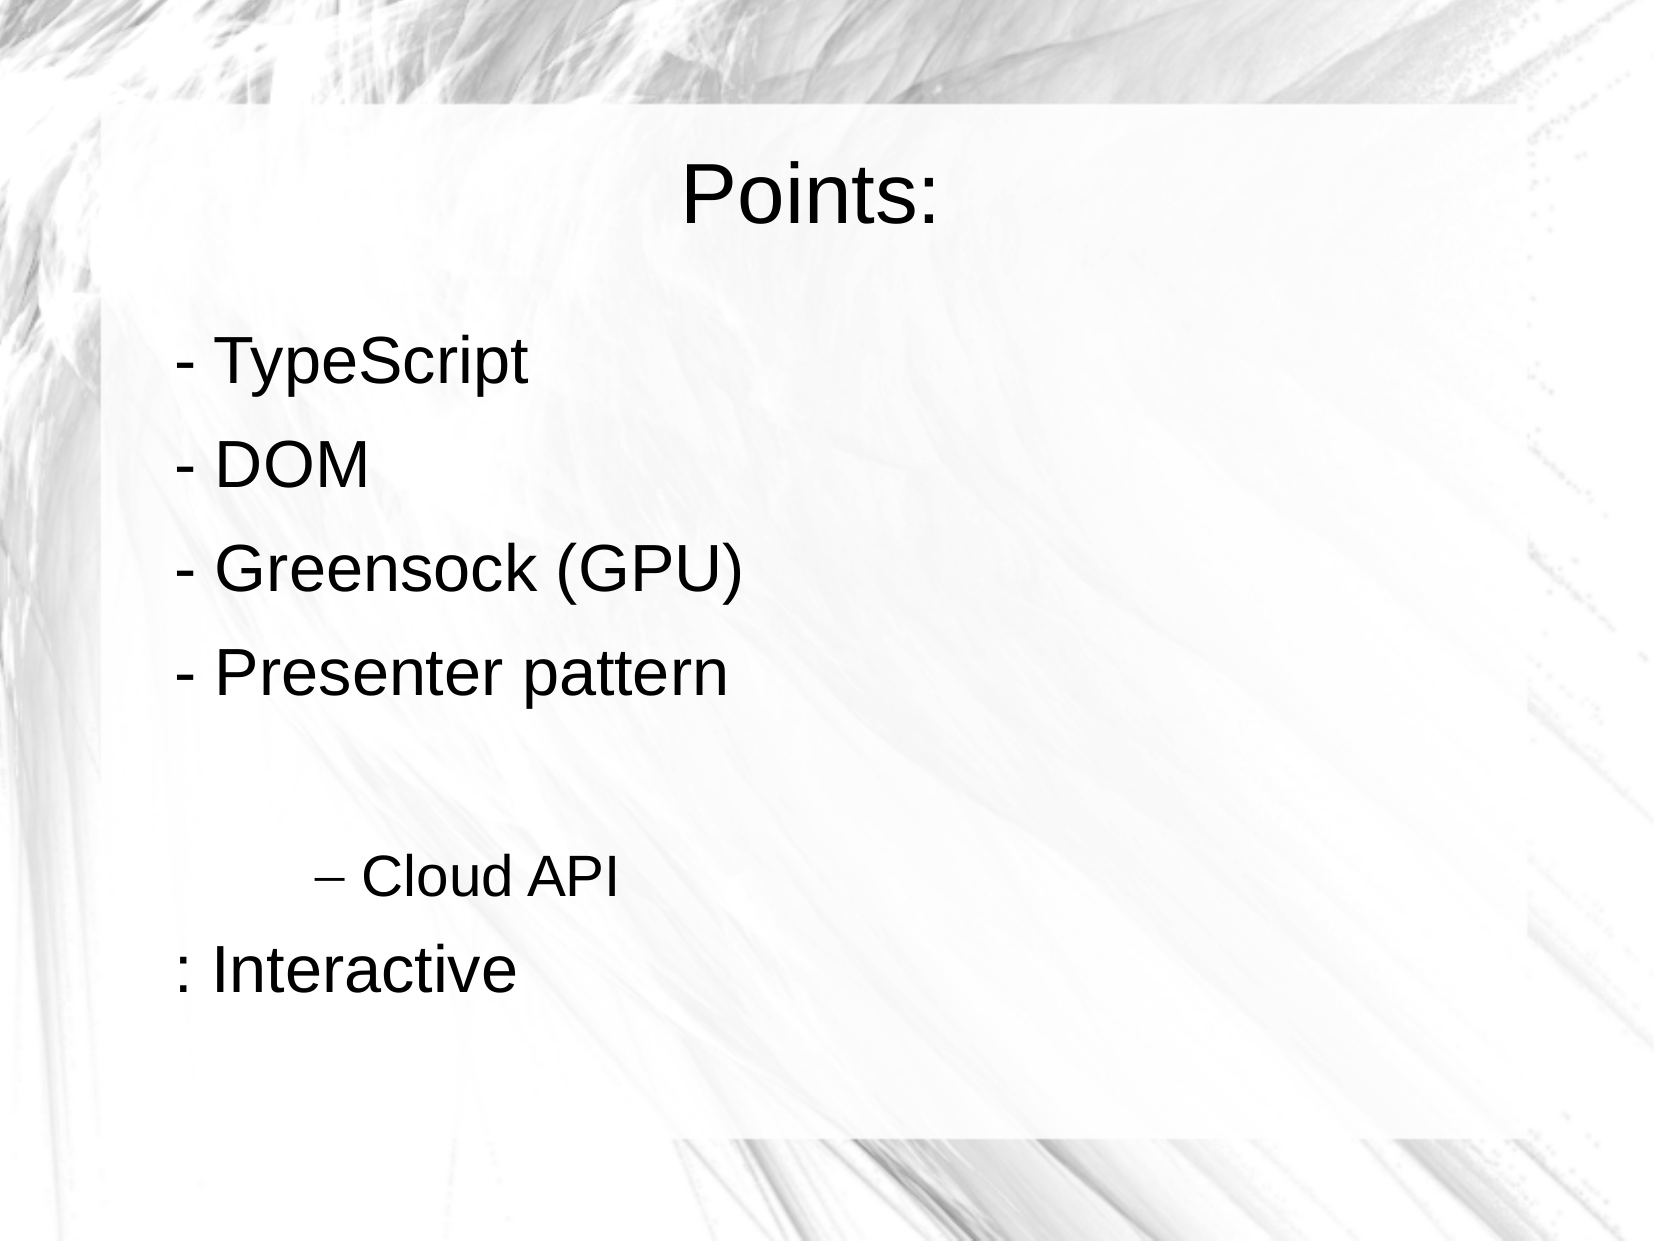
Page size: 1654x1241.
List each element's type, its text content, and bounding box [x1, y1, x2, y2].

list - TypeScript - DOM - Greensock (GPU) - Presenter pattern Cloud API : Interactive [118, 319, 1569, 1044]
picture [0, 0, 1654, 1241]
title Points: [118, 112, 1505, 279]
